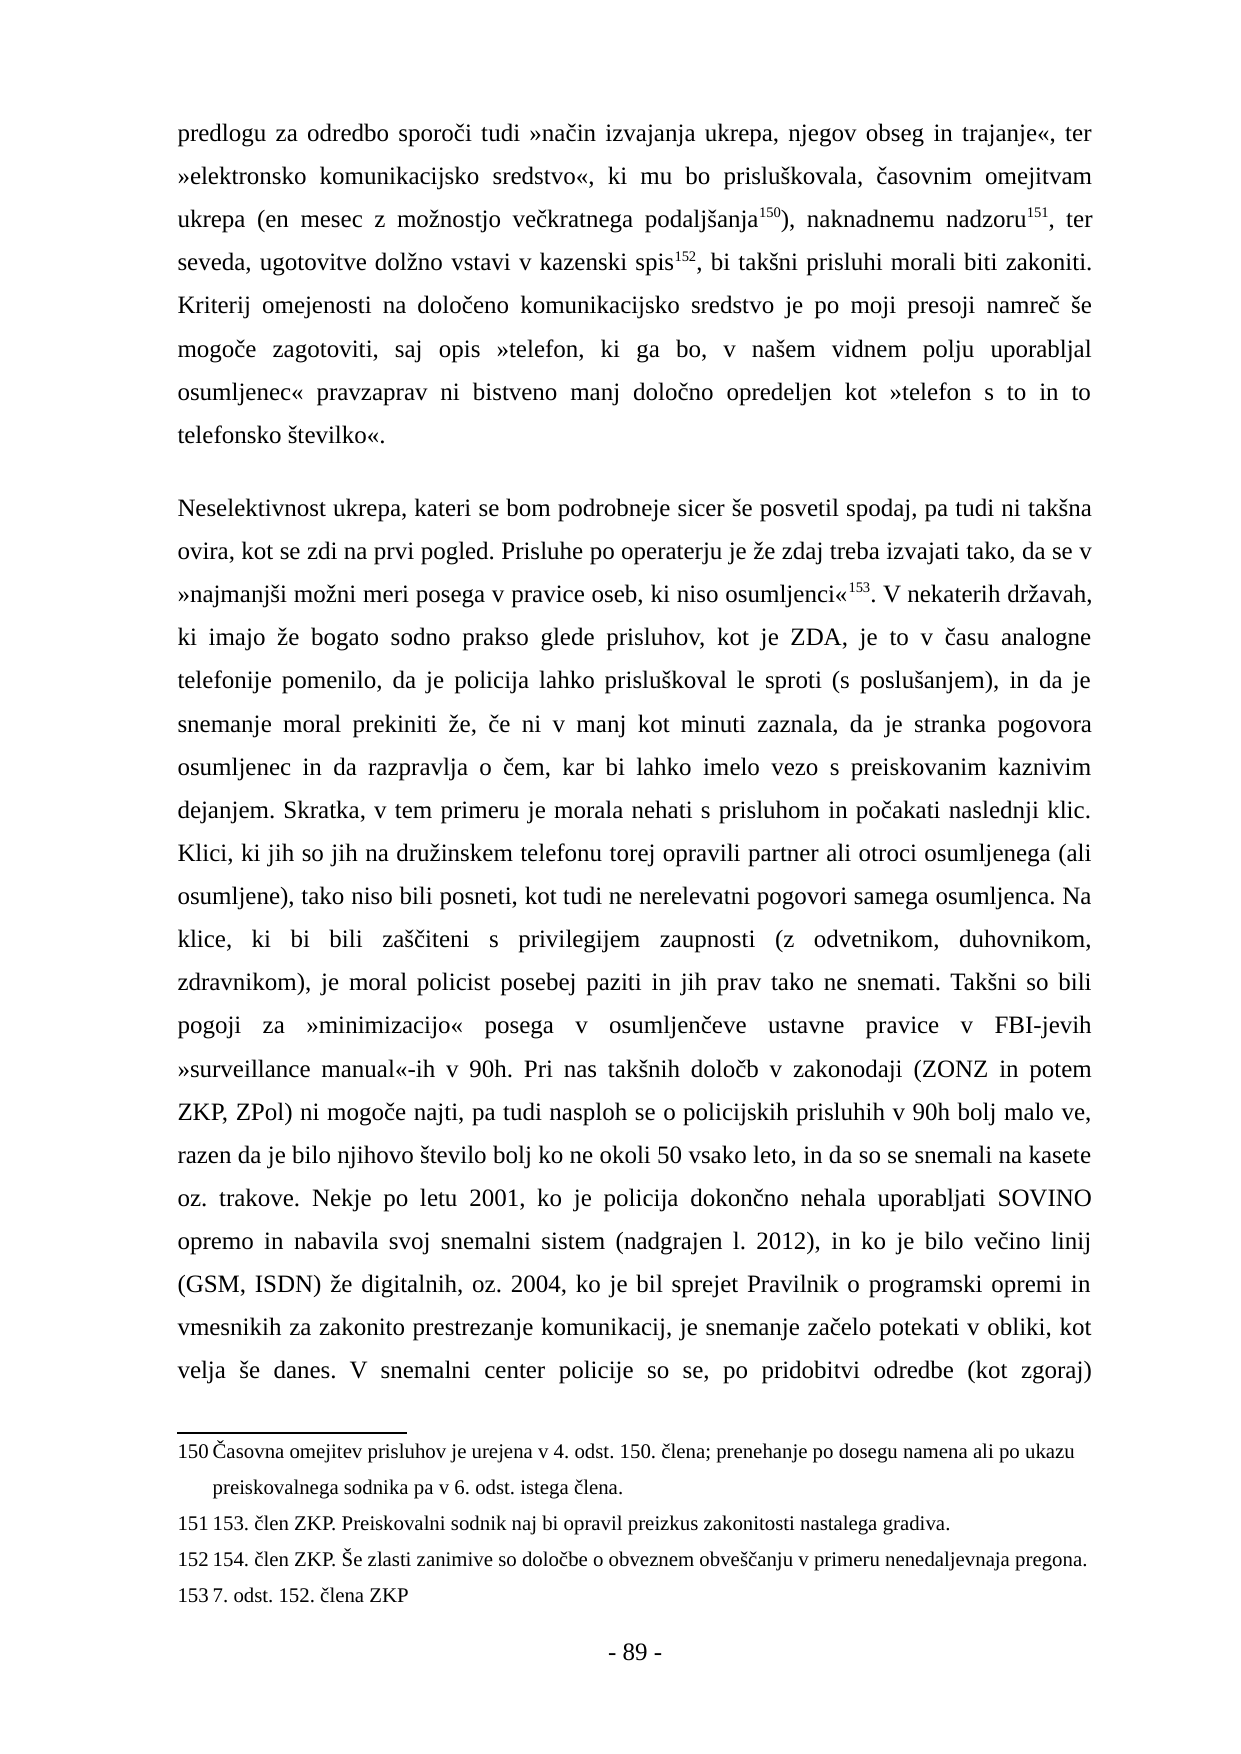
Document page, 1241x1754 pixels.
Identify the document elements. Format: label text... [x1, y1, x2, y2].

text Časovna omejitev prisluhov je urejena v 4. odst. 150. člena; prenehanje po dosegu namena ali po ukazu preiskovalnega sodnika pa v 6. odst. istega člena. [177, 1439, 1093, 1499]
text Neselektivnost ukrepa, kateri se bom podrobneje sicer še posvetil spodaj, pa tudi ni takšna ovira, kot se zdi na prvi pogled. Prisluhe po operaterju je že zdaj treba izvajati tako, da se v »najmanjši možni meri posega v pravice oseb, ki niso osumljenci«. V nekaterih državah, ki imajo že bogato sodno prakso glede prisluhov, kot je ZDA, je to v času analogne telefonije pomenilo, da je policija lahko prisluškoval le sproti (s poslušanjem), in da je snemanje moral prekiniti že, če ni v manj kot minuti zaznala, da je stranka pogovora osumljenec in da razpravlja o čem, kar bi lahko imelo vezo s preiskovanim kaznivim dejanjem. Skratka, v tem primeru je morala nehati s prisluhom in počakati naslednji klic. Klici, ki jih so jih na družinskem telefonu torej opravili partner ali otroci osumljenega (ali osumljene), tako niso bili posneti, kot tudi ne nerelevatni pogovori samega osumljenca. Na klice, ki bi bili zaščiteni s privilegijem zaupnosti (z odvetnikom, duhovnikom, zdravnikom), je moral policist posebej paziti in jih prav tako ne snemati. Takšni so bili pogoji za »minimizacijo« posega v osumljenčeve ustavne pravice v FBI-jevih »surveillance manual«-ih v 90h. Pri nas takšnih določb v zakonodaji (ZONZ in potem ZKP, ZPol) ni mogoče najti, pa tudi nasploh se o policijskih prisluhih v 90h bolj malo ve, razen da je bilo njihovo število bolj ko ne okoli 50 vsako leto, in da so se snemali na kasete oz. trakove. Nekje po letu 2001, ko je policija dokončno nehala uporabljati SOVINO opremo in nabavila svoj snemalni sistem (nadgrajen l. 2012), in ko je bilo večino linij (GSM, ISDN) že digitalnih, oz. 2004, ko je bil sprejet Pravilnik o programski opremi in vmesnikih za zakonito prestrezanje komunikacij, je snemanje začelo potekati v obliki, kot velja še danes. V snemalni center policije so se, po pridobitvi odredbe (kot zgoraj) [177, 493, 1093, 1384]
text 153. člen ZKP. Preiskovalni sodnik naj bi opravil preizkus zakonitosti nastalega gradiva. [177, 1511, 1093, 1535]
text 7. odst. 152. člena ZKP [177, 1583, 1093, 1607]
text predlogu za odredbo sporoči tudi »način izvajanja ukrepa, njegov obseg in trajanje«, ter »elektronsko komunikacijsko sredstvo«, ki mu bo prisluškovala, časovnim omejitvam ukrepa (en mesec z možnostjo večkratnega podaljšanja), naknadnemu nadzoru, ter seveda, ugotovitve dolžno vstavi v kazenski spis, bi takšni prisluhi morali biti zakoniti. Kriterij omejenosti na določeno komunikacijsko sredstvo je po moji presoji namreč še mogoče zagotoviti, saj opis »telefon, ki ga bo, v našem vidnem polju uporabljal osumljenec« pravzaprav ni bistveno manj določno opredeljen kot »telefon s to in to telefonsko številko«. [177, 118, 1093, 449]
text 154. člen ZKP. Še zlasti zanimive so določbe o obveznem obveščanju v primeru nenedaljevnaja pregona. [177, 1547, 1093, 1571]
